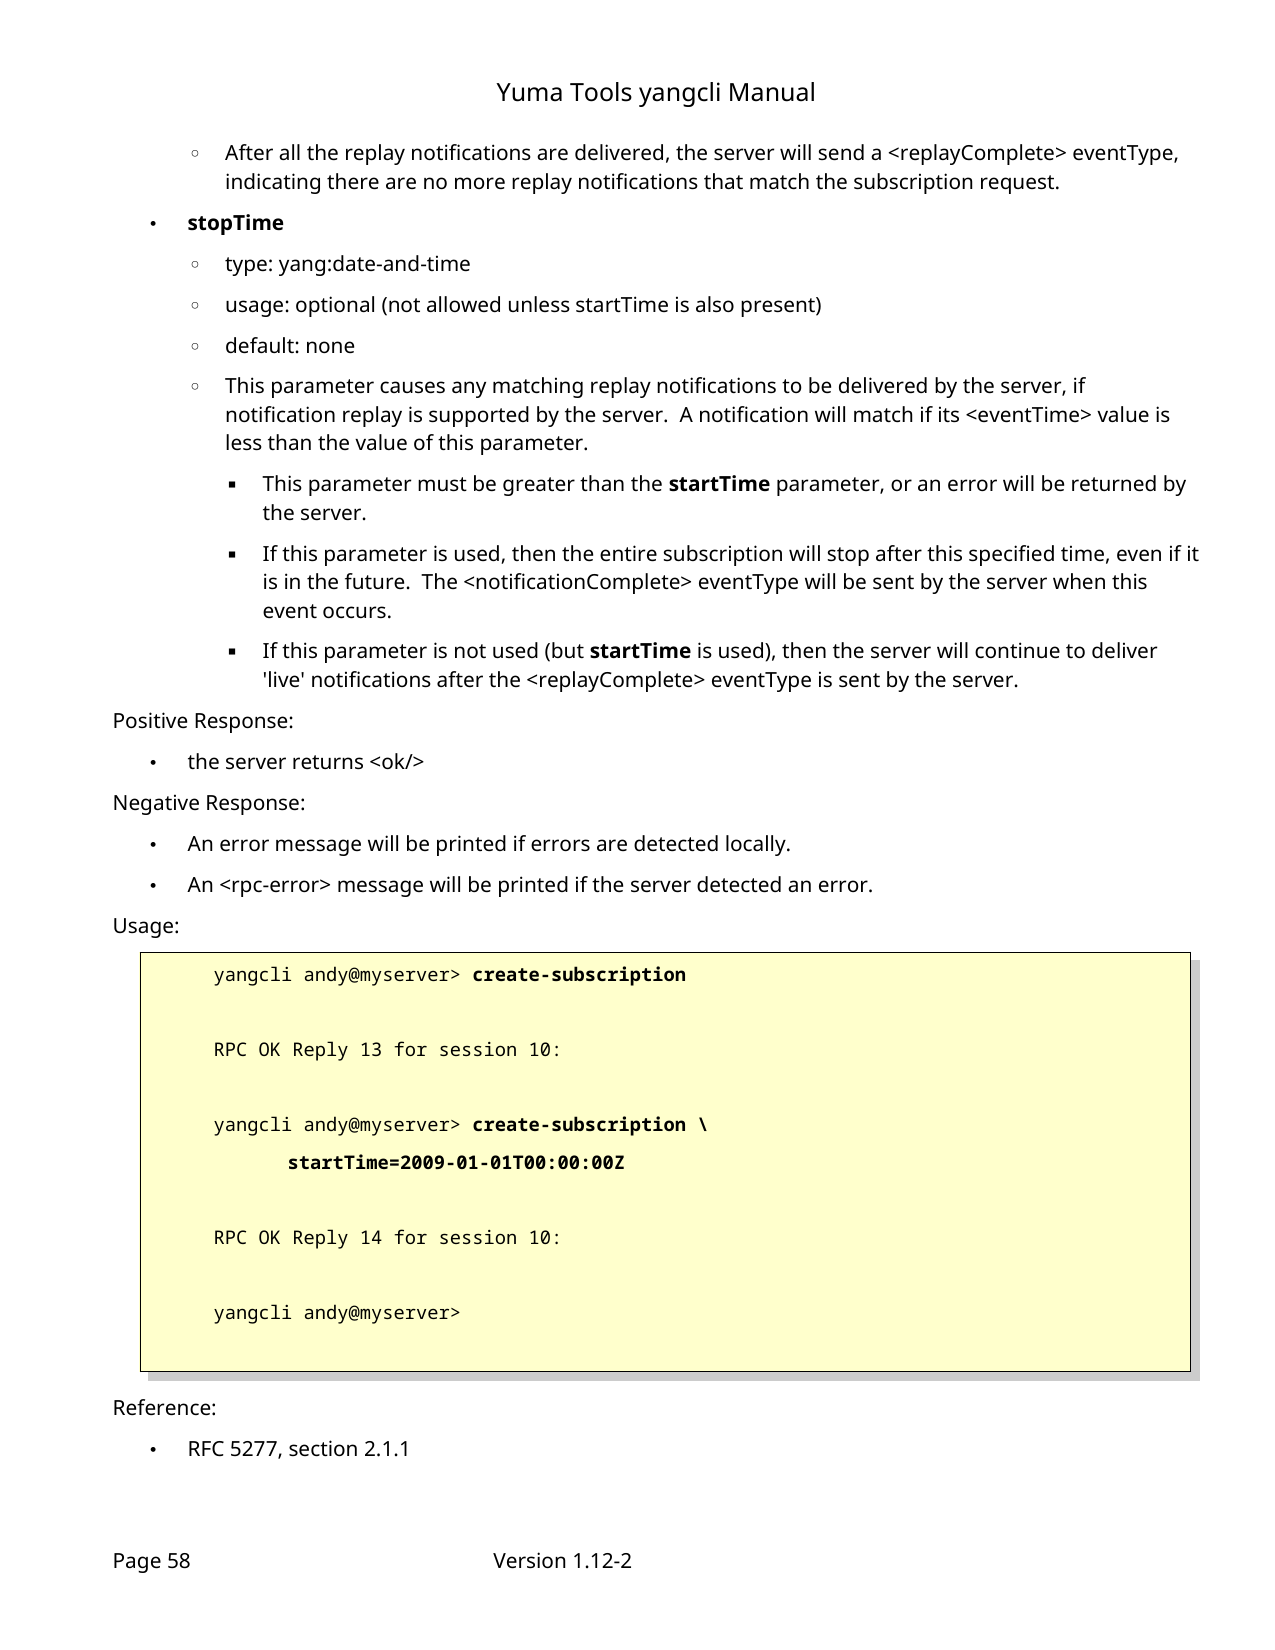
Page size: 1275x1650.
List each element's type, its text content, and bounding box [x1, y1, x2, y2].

list If this parameter is used, then the entire subscription will stop after this specified time, even if it is in the future. The <notificationComplete> eventType will be sent by the server when this event occurs. [225, 539, 1200, 624]
text startTime=2009-01-01T00:00:00Z [141, 1139, 1190, 1175]
text RPC OK Reply 13 for session 10: [141, 1027, 1190, 1062]
text yangcli andy@myserver> create-subscription \ [141, 1102, 1190, 1137]
list After all the replay notifications are delivered, the server will send a <replayComplete> eventType, indicating there are no more replay notifications that match the subscription request. [187, 138, 1200, 195]
list This parameter causes any matching replay notifications to be delivered by the server, if notification replay is supported by the server. A notification will match if its <eventTime> value is less than the value of this parameter. [187, 372, 1200, 457]
list type: yang:date-and-time [187, 249, 1200, 277]
list stopTime [150, 208, 1200, 236]
list usage: optional (not allowed unless startTime is also present) [187, 290, 1200, 318]
text Usage: [112, 911, 1200, 939]
text Negative Response: [112, 788, 1200, 816]
text Positive Response: [112, 706, 1200, 734]
list RFC 5277, section 2.1.1 [150, 1434, 1200, 1462]
text yangcli andy@myserver> create-subscription [141, 953, 1190, 987]
list An <rpc-error> message will be printed if the server detected an error. [150, 870, 1200, 898]
text Reference: [112, 1393, 1200, 1422]
list the server returns <ok/> [150, 747, 1200, 775]
list If this parameter is not used (but startTime is used), then the server will continue to deliver 'live' notifications after the <replayComplete> eventType is sent by the server. [225, 637, 1200, 693]
list An error message will be printed if errors are detected locally. [150, 829, 1200, 857]
text yangcli andy@myserver> [141, 1289, 1190, 1325]
text RPC OK Reply 14 for session 10: [141, 1214, 1190, 1250]
list This parameter must be greater than the startTime parameter, or an error will be returned by the server. [225, 469, 1200, 526]
list default: none [187, 331, 1200, 359]
